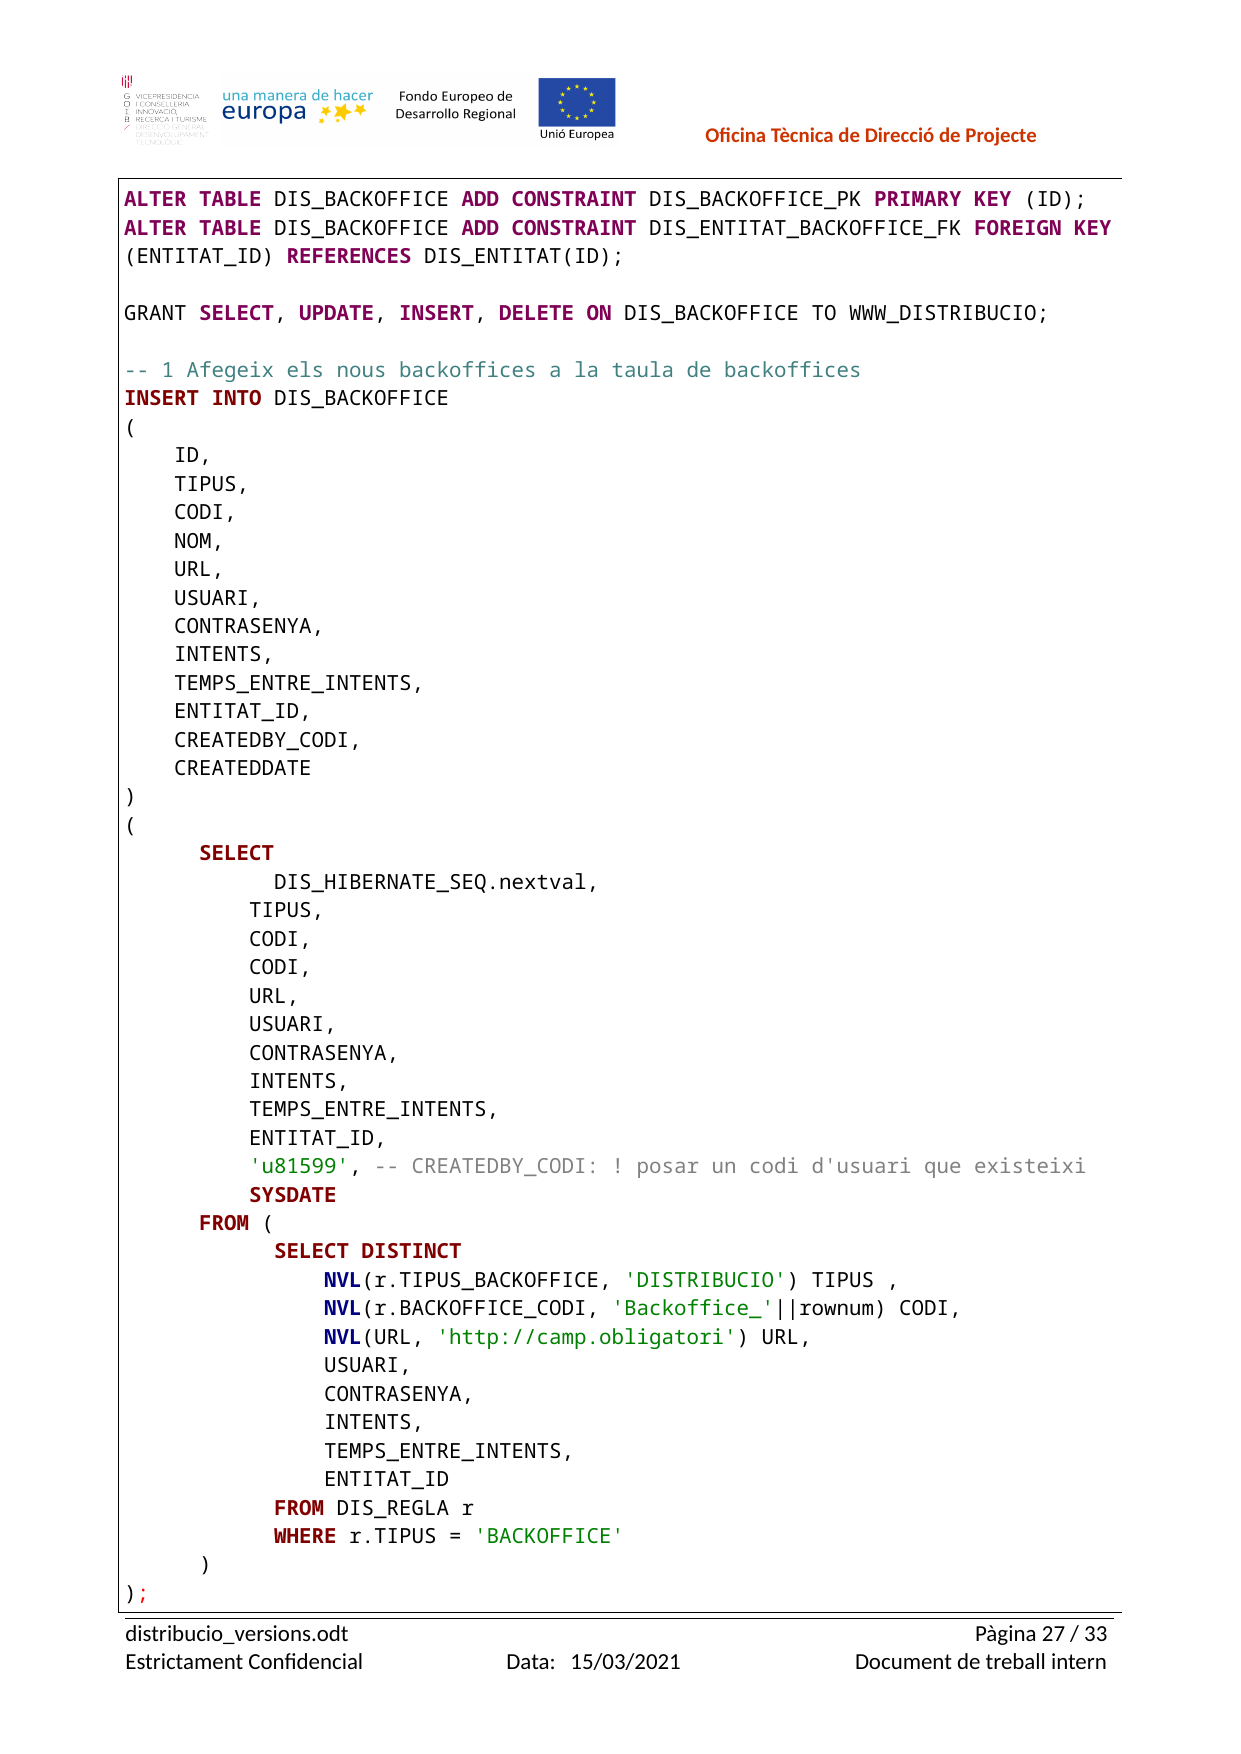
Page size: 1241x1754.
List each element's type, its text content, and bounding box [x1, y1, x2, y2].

picture [219, 73, 621, 147]
picture [118, 73, 213, 147]
table_header ALTER TABLE DIS_BACKOFFICE ADD CONSTRAINT DIS_BACKOFFICE_PK PRIMARY KEY (ID); ALTER TABLE DIS_BACKOFFICE ADD CONSTRAINT DIS_ENTITAT_BACKOFFICE_FK FOREIGN KEY (ENTITAT_ID) REFERENCES DIS_ENTITAT(ID); GRANT SELECT, UPDATE, INSERT, DELETE ON DIS_BACKOFFICE TO WWW_DISTRIBUCIO; -- 1 Afegeix els nous backoffices a la taula de backoffices INSERT INTO DIS_BACKOFFICE ( ID, TIPUS, CODI, NOM, URL, USUARI, CONTRASENYA, INTENTS, TEMPS_ENTRE_INTENTS, ENTITAT_ID, CREATEDBY_CODI, CREATEDDATE ) ( SELECT DIS_HIBERNATE_SEQ.nextval, TIPUS, CODI, CODI, URL, USUARI, CONTRASENYA, INTENTS, TEMPS_ENTRE_INTENTS, ENTITAT_ID, 'u81599', -- CREATEDBY_CODI: ! posar un codi d'usuari que existeixi SYSDATE FROM ( SELECT DISTINCT NVL(r.TIPUS_BACKOFFICE, 'DISTRIBUCIO') TIPUS , NVL(r.BACKOFFICE_CODI, 'Backoffice_'||rownum) CODI, NVL(URL, 'http://camp.obligatori') URL, USUARI, CONTRASENYA, INTENTS, TEMPS_ENTRE_INTENTS, ENTITAT_ID FROM DIS_REGLA r WHERE r.TIPUS = 'BACKOFFICE' ) ); [119, 179, 1122, 1612]
